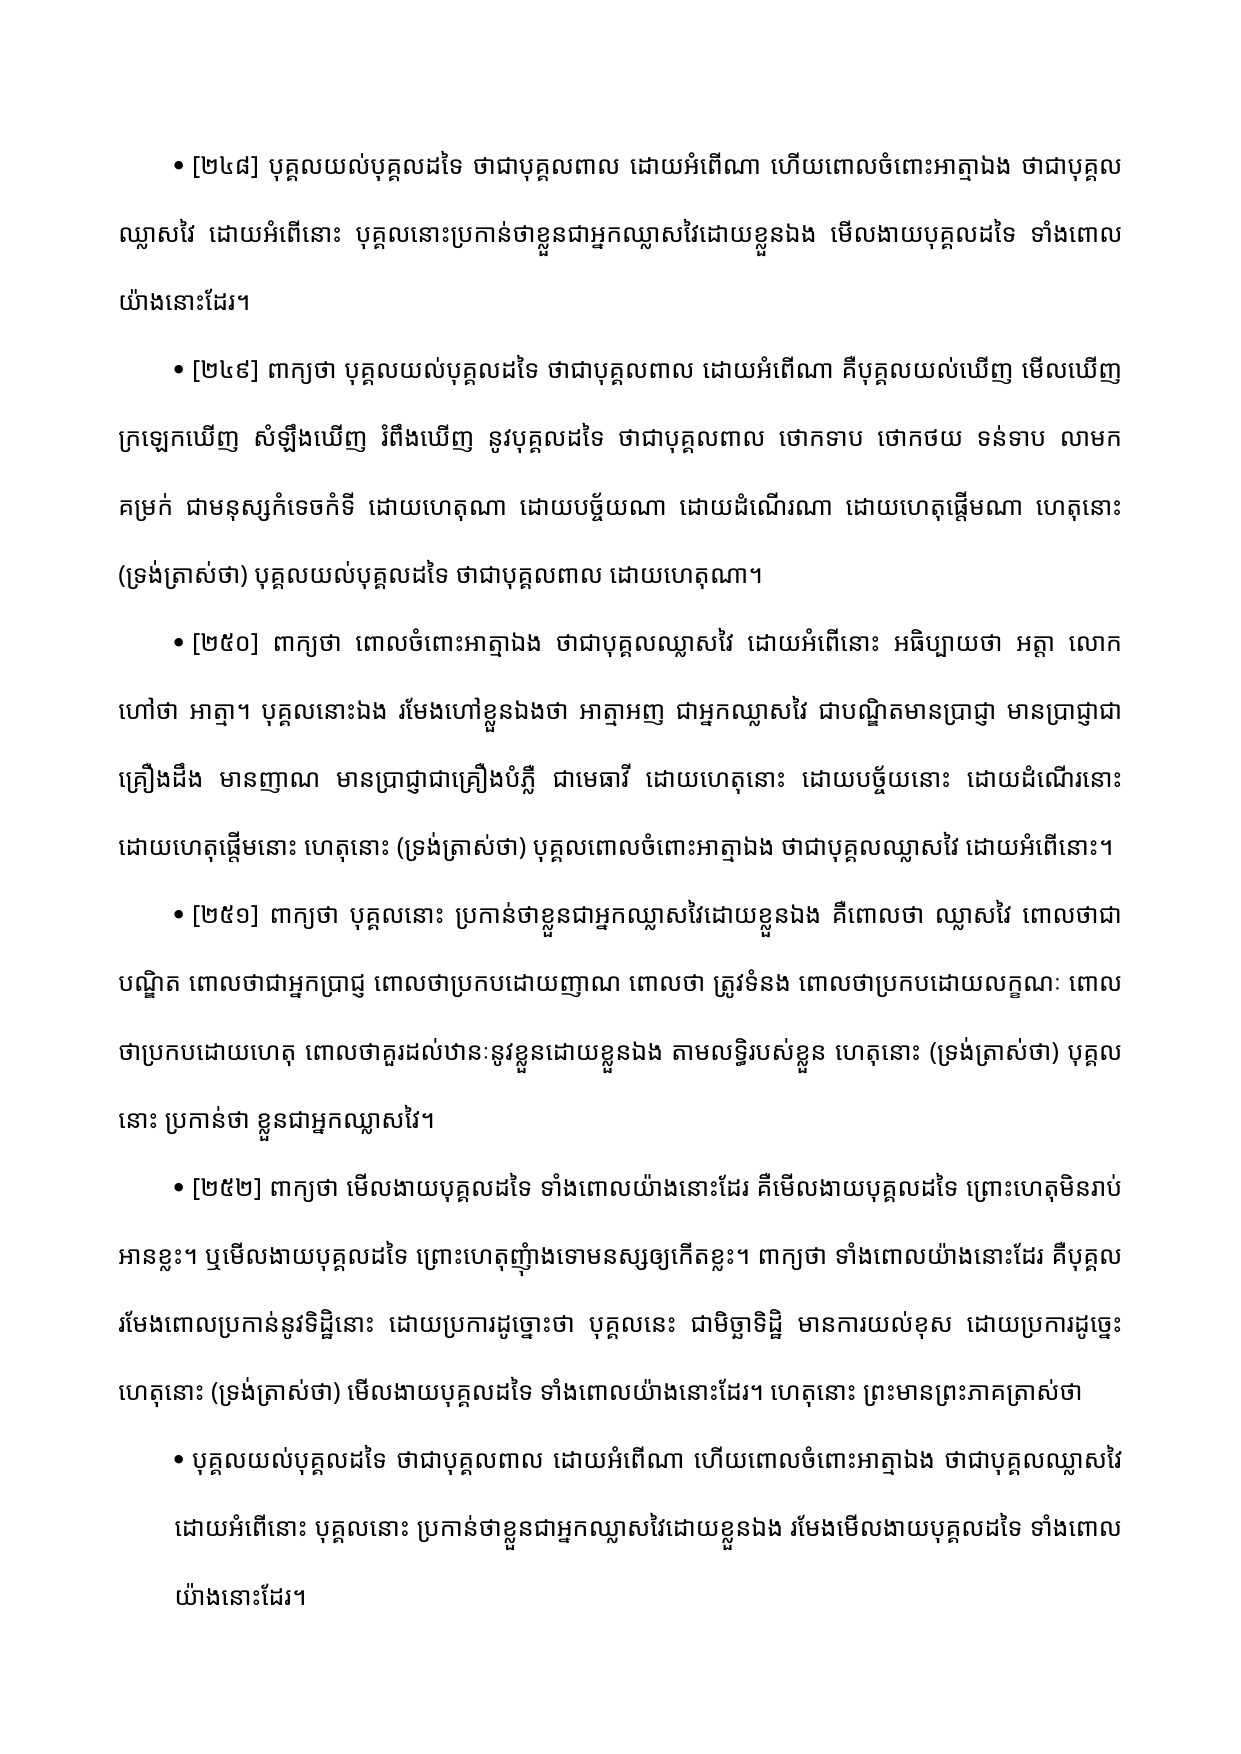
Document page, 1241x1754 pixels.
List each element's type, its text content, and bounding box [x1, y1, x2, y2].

list [២៥២] ពាក្យថា មើលងាយបុគ្គលដទៃ ទាំងពោលយ៉ាងនោះដែរ គឺមើលងាយ​បុគ្គល​ដទៃ ព្រោះហេតុ​មិនរាប់​អានខ្លះ។ ឬមើលងាយ​បុគ្គលដទៃ ព្រោះហេតុញុំាង​ទោមនស្ស​ឲ្យកើតខ្លះ។ ពាក្យថា ទាំងពោល​យ៉ាងនោះដែរ គឺបុគ្គល​រមែងពោល​ប្រកាន់​នូវទិដ្ឋិនោះ ដោយ​​ប្រការ​ដូច្នោះថា បុគ្គលនេះ ជាមិច្ឆាទិដ្ឋិ មានការ​យល់ខុស ដោយប្រការ​ដូច្នេះ ហេតុនោះ (ទ្រង់​ត្រាស់ថា) មើលងាយ​បុគ្គលដទៃ ទាំងពោល​យ៉ាងនោះ​ដែរ។ ហេតុនោះ ព្រះមានព្រះភាគ​​ត្រាស់ថា [118, 1169, 1122, 1408]
list [២៥០] ពាក្យថា ពោលចំពោះអាត្មាឯង ថាជាបុគ្គល​ឈ្លាសវៃ ដោយអំពើ​នោះ អធិប្បាយ​ថា អត្តា លោកហៅថា អាត្មា។ បុគ្គលនោះឯង រមែងហៅ​ខ្លួនឯងថា អាត្មាអញ ជាអ្នក​ឈ្លាសវៃ ជាបណ្ឌិត​មានប្រាជ្ញា មានប្រាជ្ញា​ជាគ្រឿង​ដឹង មានញាណ មានប្រាជ្ញា​ជា​គ្រឿងបំភ្លឺ ជាមេធាវី ដោយ​ហេតុនោះ ដោយបច្ច័យ​នោះ ដោយដំណើរ​នោះ ដោយ​ហេតុផ្តើម​នោះ ហេតុនោះ (ទ្រង់​ត្រាស់ថា) បុគ្គល​ពោលចំពោះ​អាត្មាឯង ថាជា​បុគ្គល​ឈ្លាសវៃ ដោយ​អំពើនោះ។ [118, 624, 1122, 863]
list [២៤៩] ពាក្យថា បុគ្គលយល់បុគ្គលដទៃ ថាជាបុគ្គលពាល ដោយ​អំពើណា គឺបុគ្គល​យល់ឃើញ មើលឃើញ ក្រឡេកឃើញ សំឡឹងឃើញ រំពឹងឃើញ នូវបុគ្គល​ដទៃ ថាជា​បុគ្គល​ពាល ថោកទាប ថោកថយ ទន់ទាប លាមក គម្រក់ ជាមនុស្ស​កំទេចកំទី ដោយហេតុ​ណា ដោយ​បច្ច័យណា ដោយដំណើរ​ណា ដោយហេតុ​ផ្តើមណា ហេតុនោះ (ទ្រង់​ត្រាស់ថា) បុគ្គល​យល់បុគ្គល​ដទៃ ថាជា​បុគ្គលពាល ដោយហេតុណា។ [118, 352, 1122, 590]
list បុគ្គលយល់បុគ្គលដទៃ ថាជាបុគ្គលពាល ដោយ​អំពើណា ហើយពោល​ចំពោះ​អាត្មាឯង ថាជាបុគ្គល​ឈ្លាសវៃ ដោយអំពើ​នោះ បុគ្គលនោះ ប្រកាន់ថា​ខ្លួន​ជាអ្នក​ឈ្លាសវៃ​ដោយខ្លួនឯង រមែង​មើលងាយ​បុគ្គល​ដទៃ ទាំងពោល​យ៉ាងនោះដែរ។ [174, 1442, 1122, 1612]
list [២៤៨] បុគ្គលយល់បុគ្គលដទៃ ថាជាបុគ្គលពាល ដោយអំពើ​ណា ហើយ​ពោល​ចំពោះ​អាត្មា​ឯង ថាជា​បុគ្គល​ឈ្លាសវៃ ដោយ​អំពើនោះ បុគ្គលនោះ​ប្រកាន់ថា​ខ្លួនជា​អ្នកឈ្លាសវៃ​ដោយ​ខ្លួនឯង មើលងាយ​បុគ្គលដទៃ ទាំងពោល​យ៉ាងនោះដែរ។ [118, 148, 1122, 318]
list [២៥១] ពាក្យថា បុគ្គលនោះ ប្រកាន់ថាខ្លួនជាអ្នកឈ្លាសវៃ​ដោយខ្លួនឯង គឺពោលថា ឈ្លាសវៃ ពោលថា​ជាបណ្ឌិត ពោលថា​ជាអ្នកប្រាជ្ញ ពោលថា​ប្រកបដោយ​ញាណ ពោលថា ត្រូវទំនង ពោលថា​ប្រកបដោយ​លក្ខណៈ ពោលថា​ប្រកប​ដោយហេតុ ពោលថា​គួរដល់​ឋានៈ​នូវខ្លួន​ដោយខ្លួនឯង តាមលទ្ធិ​របស់ខ្លួន ហេតុនោះ (ទ្រង់​ត្រាស់ថា) បុគ្គលនោះ ប្រកាន់​ថា ខ្លួន​ជាអ្នក​ឈ្លាសវៃ។ [118, 897, 1122, 1135]
